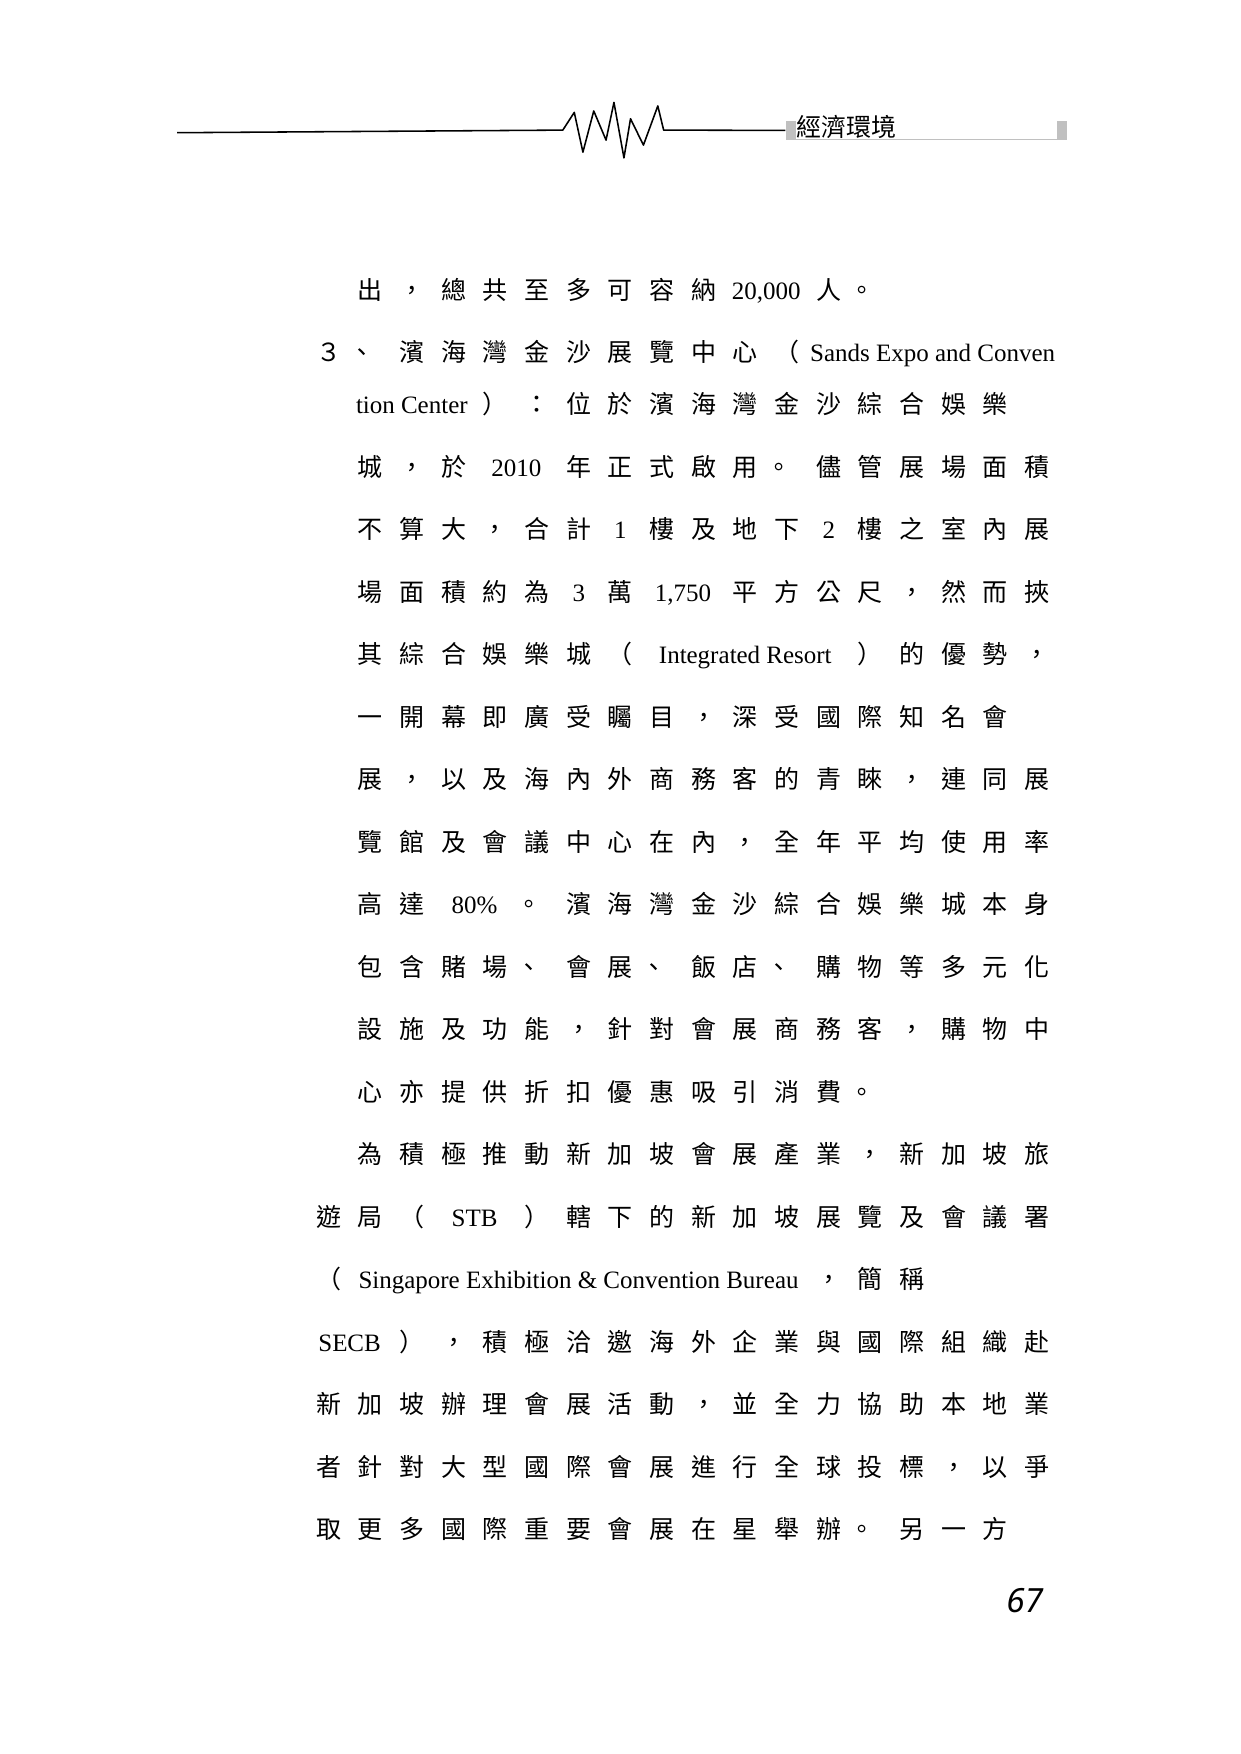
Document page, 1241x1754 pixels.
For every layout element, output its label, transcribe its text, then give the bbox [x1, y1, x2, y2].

text ３、濱海灣金沙展覽中心（Sands Expo and Convention Center）：位於濱海灣金沙綜合娛樂城，於2010年正式啟用。儘管展場面積不算大，合計1樓及地下2樓之室內展場面積約為3萬1,750平方公尺，然而挾其綜合娛樂城（Integrated Resort）的優勢，一開幕即廣受矚目，深受國際知名會展，以及海內外商務客的青睞，連同展覽館及會議中心在內，全年平均使用率高達80%。濱海灣金沙綜合娛樂城本身包含賭場、會展、飯店、購物等多元化設施及功能，針對會展商務客，購物中心亦提供折扣優惠吸引消費。 [281, 299, 1058, 1111]
text 出，總共至多可容納20,000人。 [281, 236, 1058, 299]
text 為積極推動新加坡會展產業，新加坡旅遊局（STB）轄下的新加坡展覽及會議署（Singapore Exhibition & Convention Bureau，簡稱SECB），積極洽邀海外企業與國際組織赴新加坡辦理會展活動，並全力協助本地業者針對大型國際會展進行全球投標，以爭取更多國際重要會展在星舉辦。另一方 [281, 1111, 1058, 1549]
